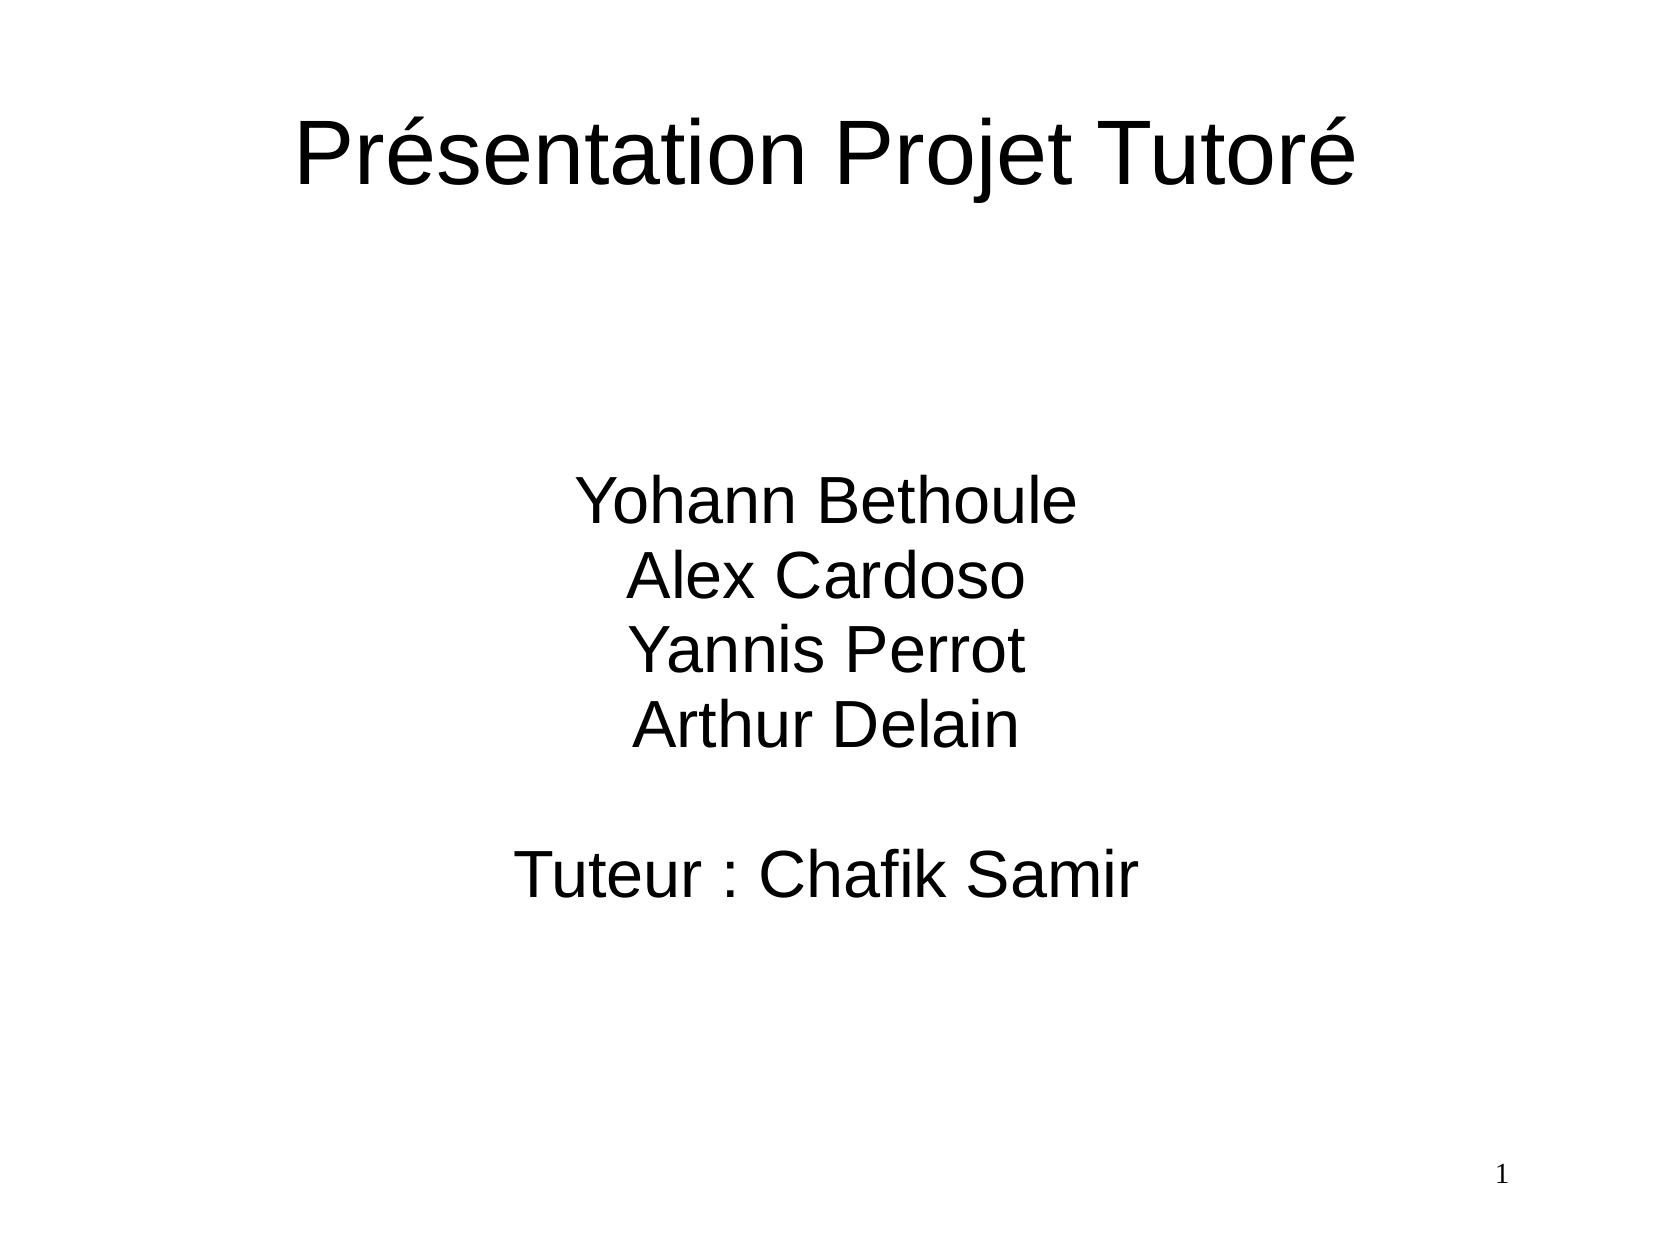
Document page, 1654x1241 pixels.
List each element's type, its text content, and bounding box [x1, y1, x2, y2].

title Présentation Projet Tutoré [82, 49, 1571, 257]
subtitle Yohann Bethoule Alex Cardoso Yannis Perrot Arthur Delain Tuteur : Chafik Samir [82, 290, 1571, 1010]
